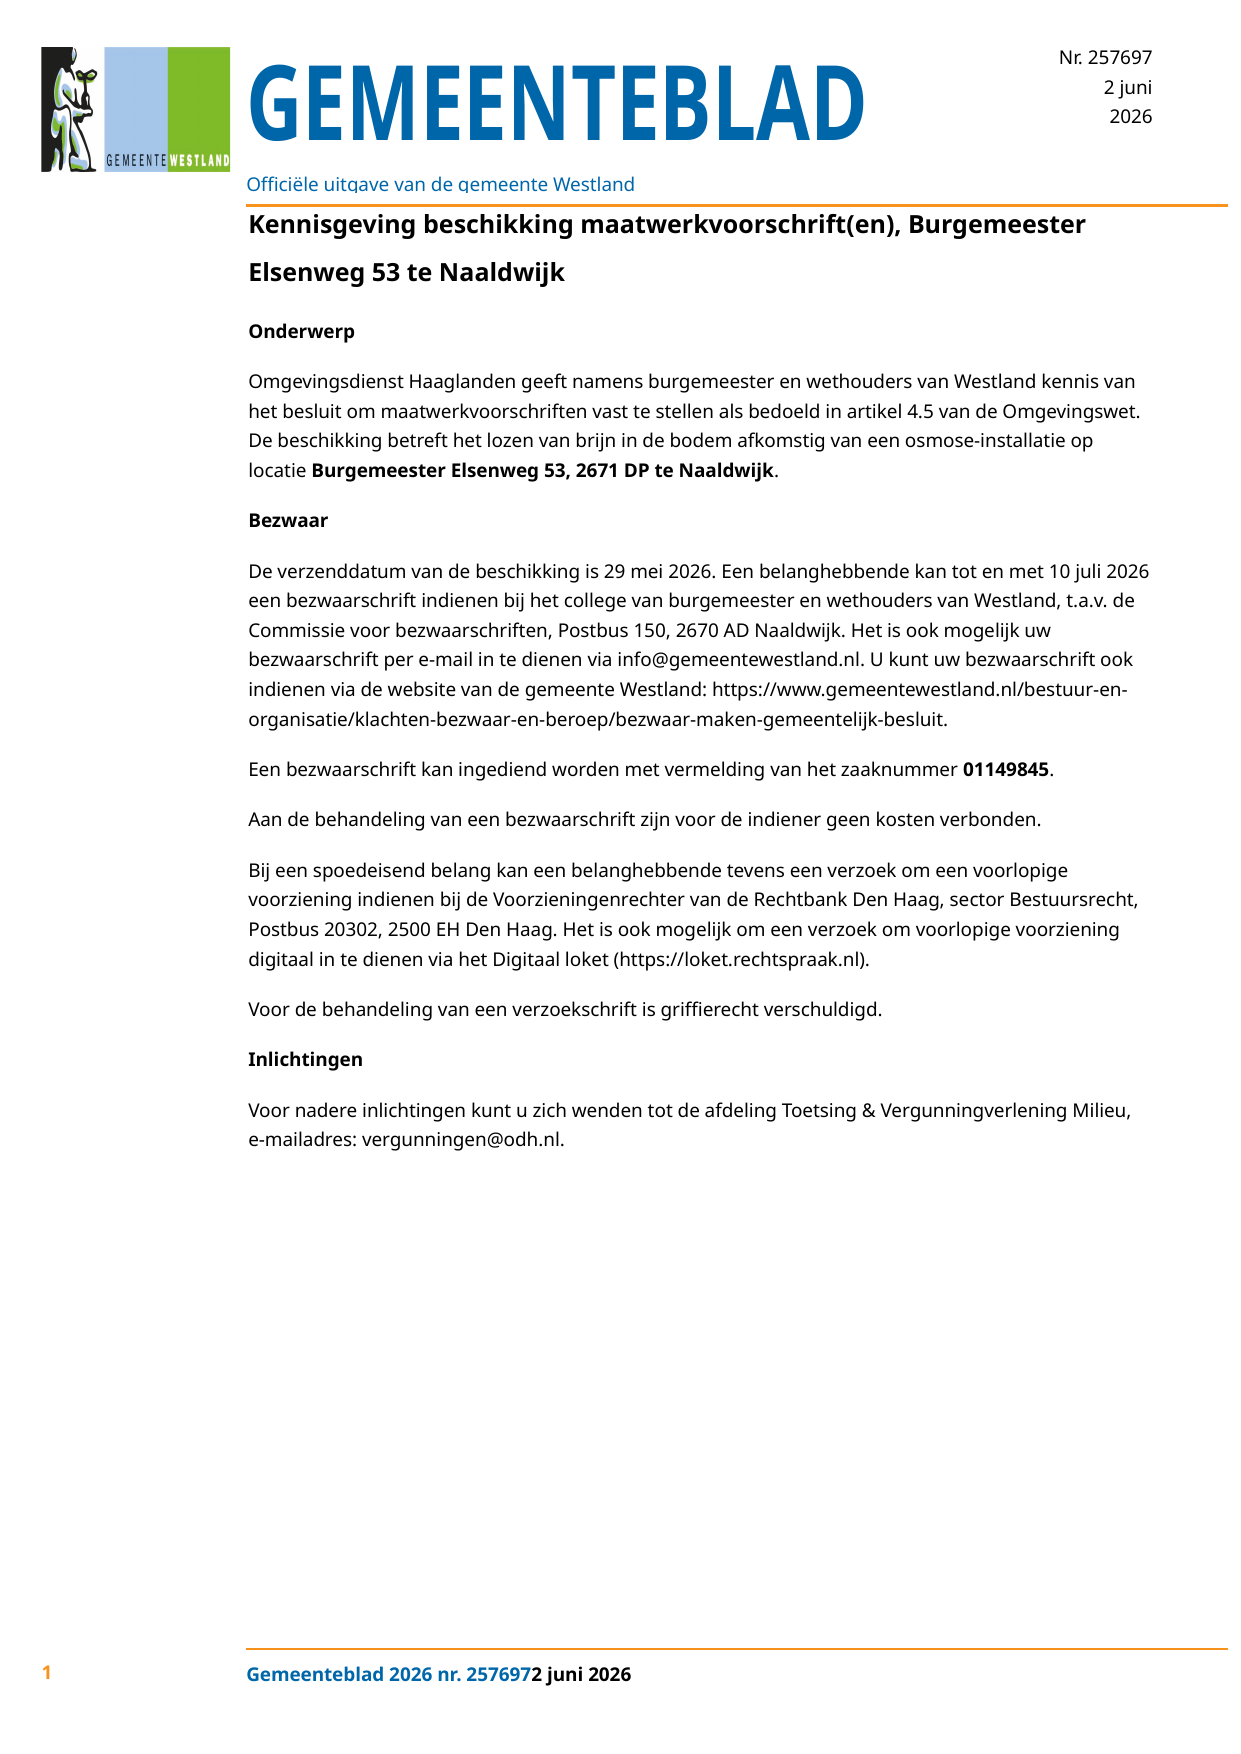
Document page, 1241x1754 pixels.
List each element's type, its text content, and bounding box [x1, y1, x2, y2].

text Voor nadere inlichtingen kunt u zich wenden tot de afdeling Toetsing & Vergunningverlening Milieu, e-mailadres: vergunningen@odh.nl. [248, 1097, 1152, 1152]
text De verzenddatum van de beschikking is 29 mei 2026. Een belanghebbende kan tot en met 10 juli 2026 een bezwaarschrift indienen bij het college van burgemeester en wethouders van Westland, t.a.v. de Commissie voor bezwaarschriften, Postbus 150, 2670 AD Naaldwijk. Het is ook mogelijk uw bezwaarschrift per e-mail in te dienen via info@gemeentewestland.nl. U kunt uw bezwaarschrift ook indienen via de website van de gemeente Westland: https://www.gemeentewestland.nl/bestuur-en-organisatie/klachten-bezwaar-en-beroep/bezwaar-maken-gemeentelijk-besluit. [248, 558, 1152, 732]
text Kennisgeving beschikking maatwerkvoorschrift(en), Burgemeester Elsenweg 53 te Naaldwijk [248, 207, 1152, 288]
text Een bezwaarschrift kan ingediend worden met vermelding van het zaaknummer 01149845. [248, 756, 1152, 782]
text Bij een spoedeisend belang kan een belanghebbende tevens een verzoek om een voorlopige voorziening indienen bij de Voorzieningenrechter van de Rechtbank Den Haag, sector Bestuursrecht, Postbus 20302, 2500 EH Den Haag. Het is ook mogelijk om een verzoek om voorlopige voorziening digitaal in te dienen via het Digitaal loket (https://loket.rechtspraak.nl). [248, 857, 1152, 972]
text Inlichtingen [248, 1047, 1152, 1072]
text Omgevingsdienst Haaglanden geeft namens burgemeester en wethouders van Westland kennis van het besluit om maatwerkvoorschriften vast te stellen als bedoeld in artikel 4.5 van de Omgevingswet. De beschikking betreft het lozen van brijn in de bodem afkomstig van een osmose-installatie op locatie Burgemeester Elsenweg 53, 2671 DP te Naaldwijk. [248, 368, 1152, 483]
text Aan de behandeling van een bezwaarschrift zijn voor de indiener geen kosten verbonden. [248, 807, 1152, 832]
text Onderwerp [248, 318, 1152, 344]
text Bezwaar [248, 507, 1152, 533]
picture [41, 47, 231, 172]
text Voor de behandeling van een verzoekschrift is griffierecht verschuldigd. [248, 996, 1152, 1022]
